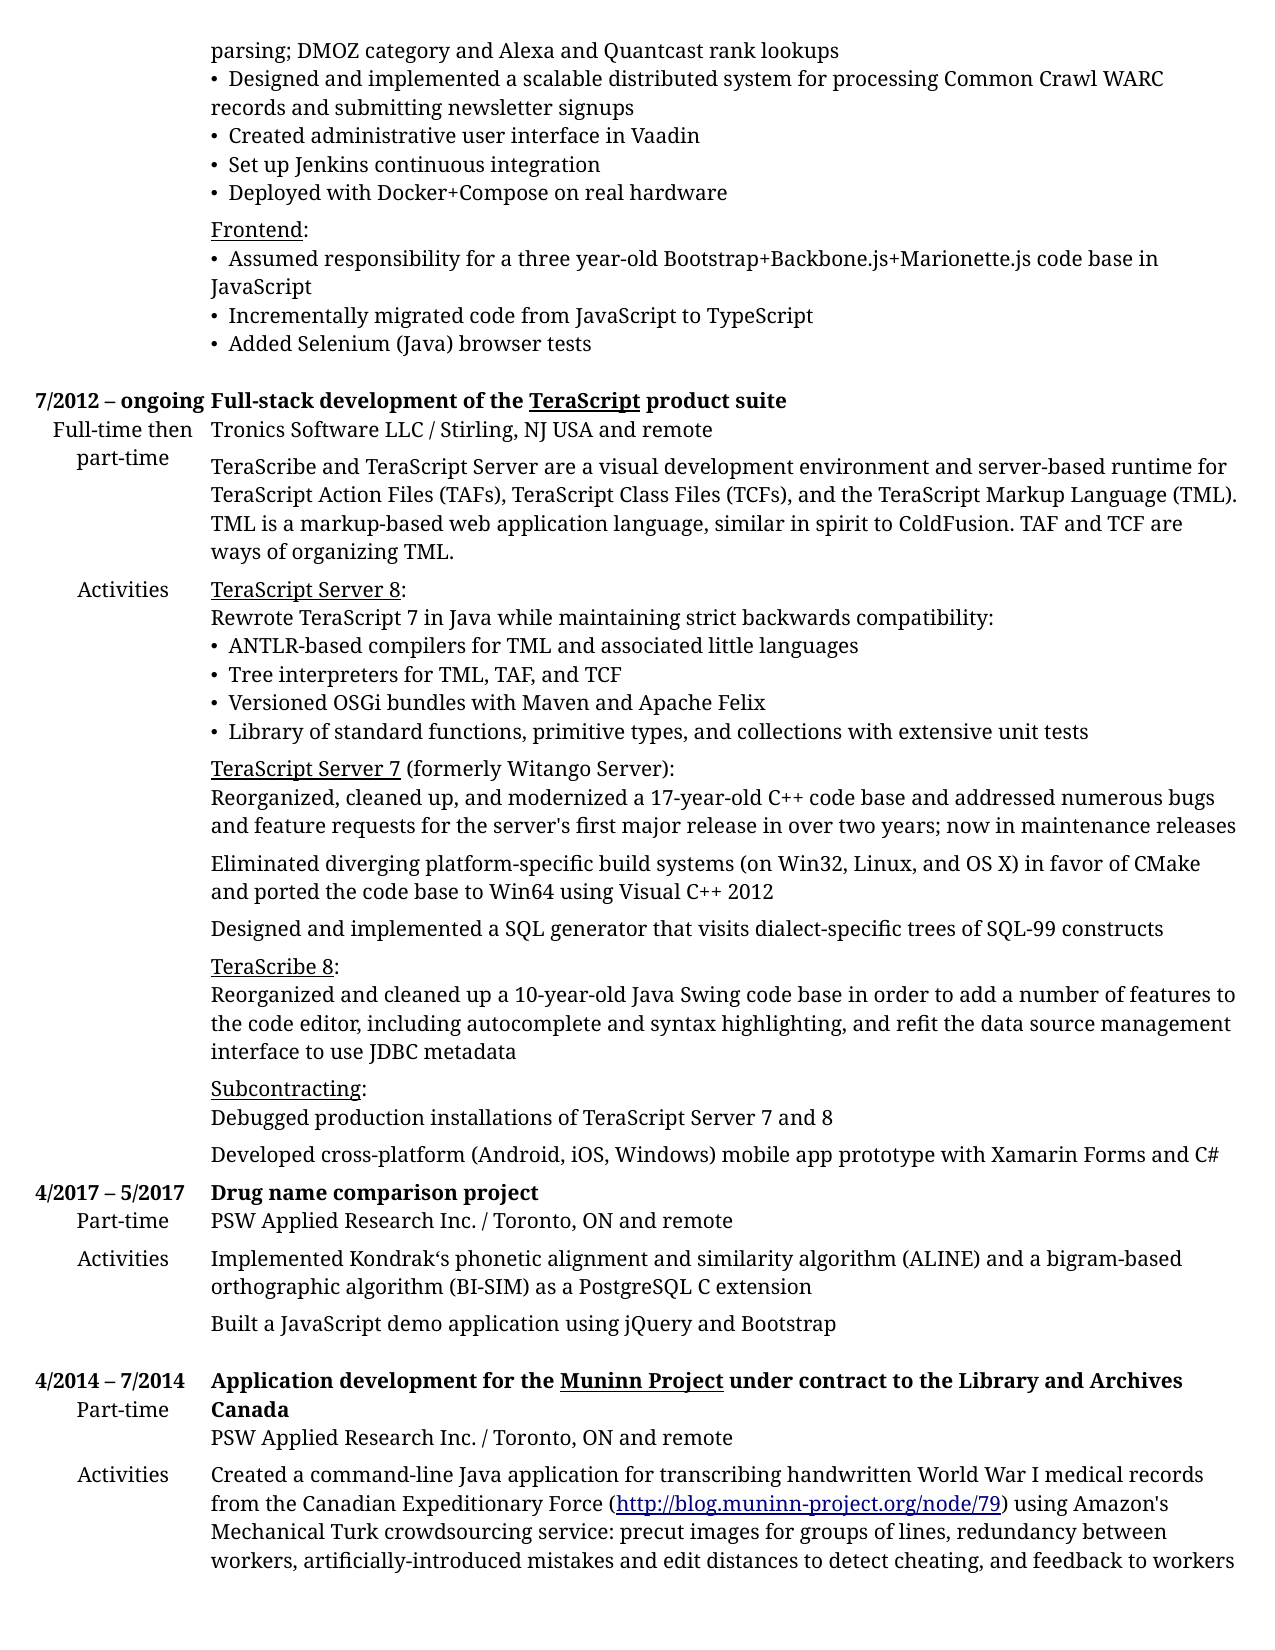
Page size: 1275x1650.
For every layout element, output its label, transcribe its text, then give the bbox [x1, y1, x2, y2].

table_cell [211, 1338, 1239, 1366]
table_cell Implemented Kondrak‘s phonetic alignment and similarity algorithm (ALINE) and a bigram-based orthographic algorithm (BI-SIM) as a PostgreSQL C extension Built a JavaScript demo application using jQuery and Bootstrap [211, 1244, 1239, 1338]
table_cell [211, 358, 1239, 386]
table_cell [35, 1574, 211, 1603]
table_cell [211, 1574, 1239, 1603]
table_cell [35, 36, 211, 358]
table_cell Activities [35, 1244, 211, 1338]
table_cell [35, 1338, 211, 1366]
table_cell TeraScript Server 8: Rewrote TeraScript 7 in Java while maintaining strict backwards compatibility: ANTLR-based compilers for TML and associated little languages Tree interpreters for TML, TAF, and TCF Versioned OSGi bundles with Maven and Apache Felix Library of standard functions, primitive types, and collections with extensive unit tests TeraScript Server 7 (formerly Witango Server): Reorganized, cleaned up, and modernized a 17-year-old C++ code base and addressed numerous bugs and feature requests for the server's first major release in over two years; now in maintenance releases Eliminated diverging platform-specific build systems (on Win32, Linux, and OS X) in favor of CMake and ported the code base to Win64 using Visual C++ 2012 Designed and implemented a SQL generator that visits dialect-specific trees of SQL-99 constructs TeraScribe 8: Reorganized and cleaned up a 10-year-old Java Swing code base in order to add a number of features to the code editor, including autocomplete and syntax highlighting, and refit the data source management interface to use JDBC metadata Subcontracting: Debugged production installations of TeraScript Server 7 and 8 Developed cross-platform (Android, iOS, Windows) mobile app prototype with Xamarin Forms and C# [211, 566, 1239, 1178]
table_cell Application development for the Muninn Project under contract to the Library and Archives Canada PSW Applied Research Inc. / Toronto, ON and remote [211, 1366, 1239, 1461]
table_cell parsing; DMOZ category and Alexa and Quantcast rank lookups Designed and implemented a scalable distributed system for processing Common Crawl WARC records and submitting newsletter signups Created administrative user interface in Vaadin Set up Jenkins continuous integration Deployed with Docker+Compose on real hardware Frontend: Assumed responsibility for a three year-old Bootstrap+Backbone.js+Marionette.js code base in JavaScript Incrementally migrated code from JavaScript to TypeScript Added Selenium (Java) browser tests [211, 36, 1239, 358]
table_cell [35, 358, 211, 386]
table_cell 4/2017 – 5/2017 Part-time [35, 1178, 211, 1244]
table_cell Activities [35, 566, 211, 1178]
table_cell Drug name comparison project PSW Applied Research Inc. / Toronto, ON and remote [211, 1178, 1239, 1244]
table_cell 4/2014 – 7/2014 Part-time [35, 1366, 211, 1461]
table_cell 7/2012 – ongoing Full-time then part-time [35, 386, 211, 566]
table_cell Full-stack development of the TeraScript product suite Tronics Software LLC / Stirling, NJ USA and remote TeraScribe and TeraScript Server are a visual development environment and server-based runtime for TeraScript Action Files (TAFs), TeraScript Class Files (TCFs), and the TeraScript Markup Language (TML). TML is a markup-based web application language, similar in spirit to ColdFusion. TAF and TCF are ways of organizing TML. [211, 386, 1239, 566]
table_cell Activities [35, 1461, 211, 1574]
table_cell Created a command-line Java application for transcribing handwritten World War I medical records from the Canadian Expeditionary Force (http://blog.muninn-project.org/node/79) using Amazon's Mechanical Turk crowdsourcing service: precut images for groups of lines, redundancy between workers, artificially-introduced mistakes and edit distances to detect cheating, and feedback to workers [211, 1461, 1239, 1574]
